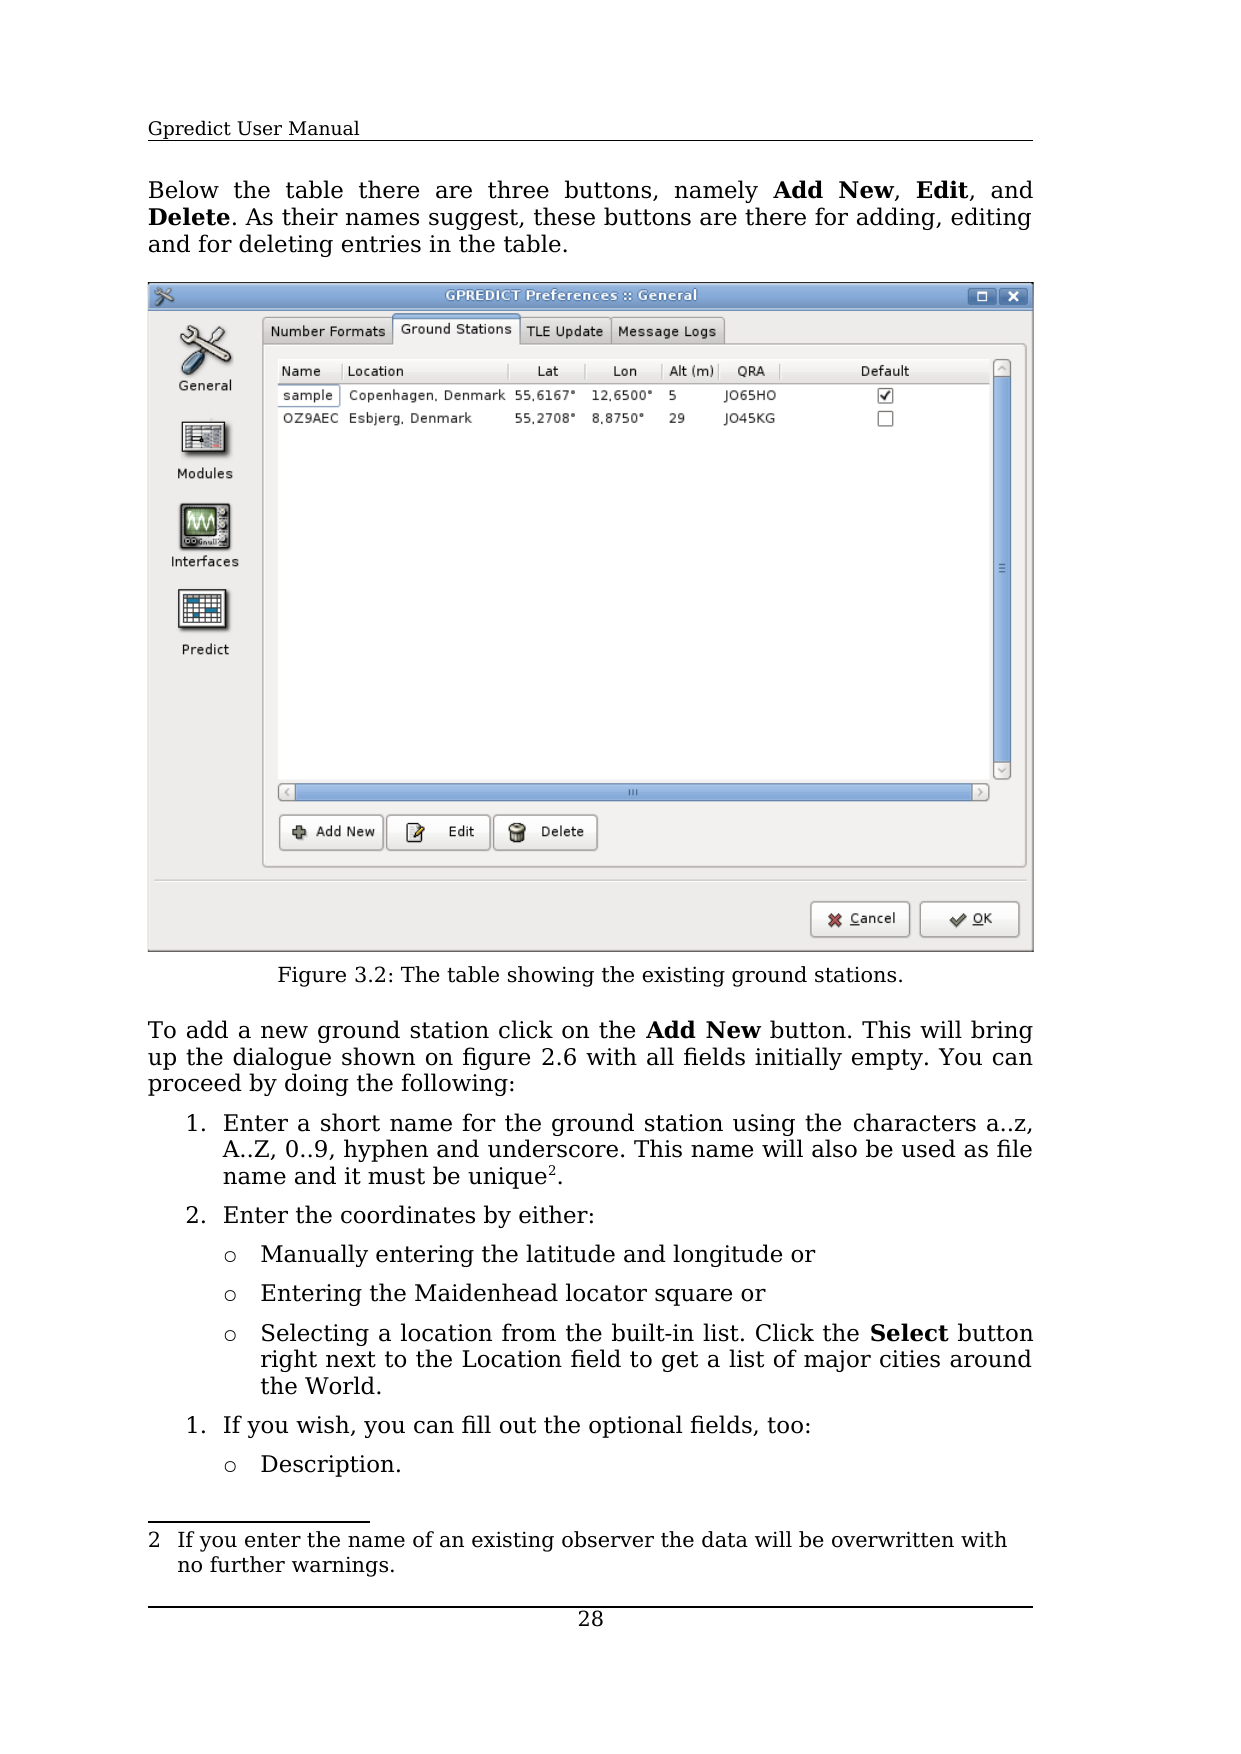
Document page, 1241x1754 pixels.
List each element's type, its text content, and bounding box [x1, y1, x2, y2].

text Figure 3.2: The table showing the existing ground stations. [148, 952, 1033, 987]
text To add a new ground station click on the Add New button. This will bring up the dialogue shown on figure 2.6 with all fields initially empty. You can proceed by doing the following: [148, 987, 1033, 1097]
text [148, 270, 1033, 282]
list Description. [223, 1452, 1033, 1478]
list If you enter the name of an existing observer the data will be overwritten with no further warnings. [148, 1528, 1033, 1577]
list Selecting a location from the built-in list. Click the Select button right next to the Location field to get a list of major cities around the World. [223, 1320, 1033, 1400]
picture [147, 282, 1034, 952]
list Enter a short name for the ground station using the characters a..z, A..Z, 0..9, hyphen and underscore. This name will also be used as file name and it must be unique. [185, 1110, 1033, 1190]
list Enter the coordinates by either: [185, 1202, 1033, 1229]
list Entering the Maidenhead locator square or [223, 1281, 1033, 1307]
text Below the table there are three buttons, namely Add New, Edit, and Delete. As their names suggest, these buttons are there for adding, editing and for deleting entries in the table. [148, 177, 1033, 258]
list If you wish, you can fill out the optional fields, too: [185, 1412, 1033, 1439]
list Manually entering the latitude and longitude or [223, 1241, 1033, 1268]
